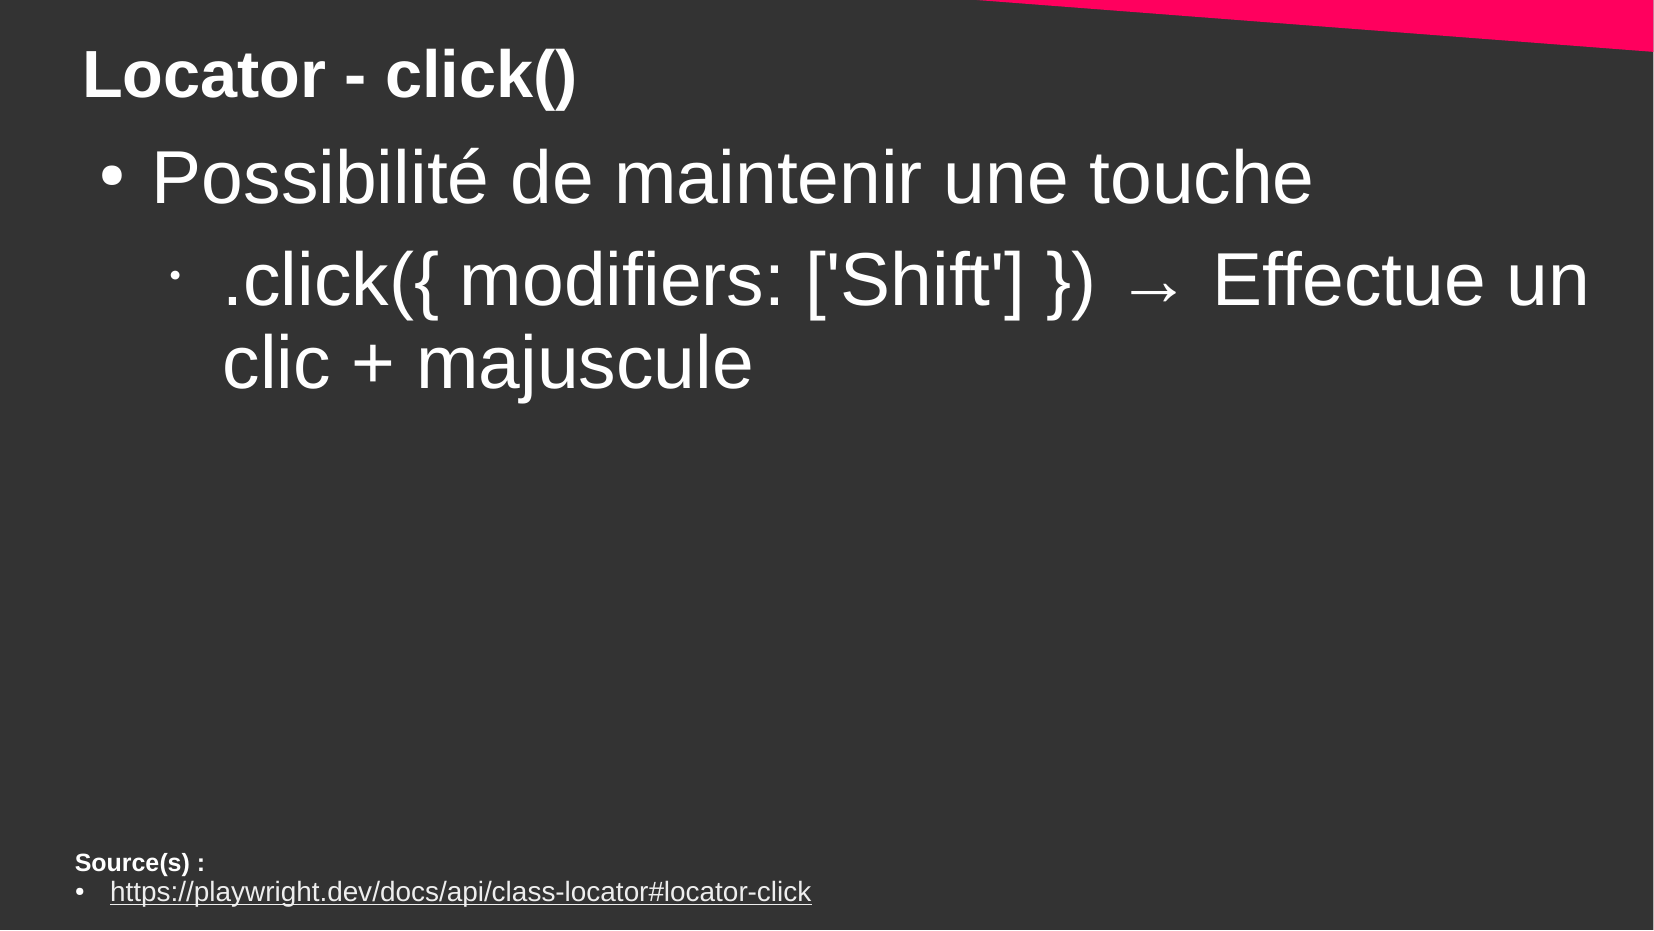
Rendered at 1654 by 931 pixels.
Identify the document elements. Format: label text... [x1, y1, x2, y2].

list Possibilité de maintenir une touche .click({ modifiers: ['Shift'] }) → Effectue un clic + majuscule [80, 135, 1619, 768]
title Locator - click() [82, 37, 799, 114]
text_box Source(s) : https://playwright.dev/docs/api/class-locator#locator-click [60, 791, 1546, 916]
text_box [976, 0, 1654, 52]
